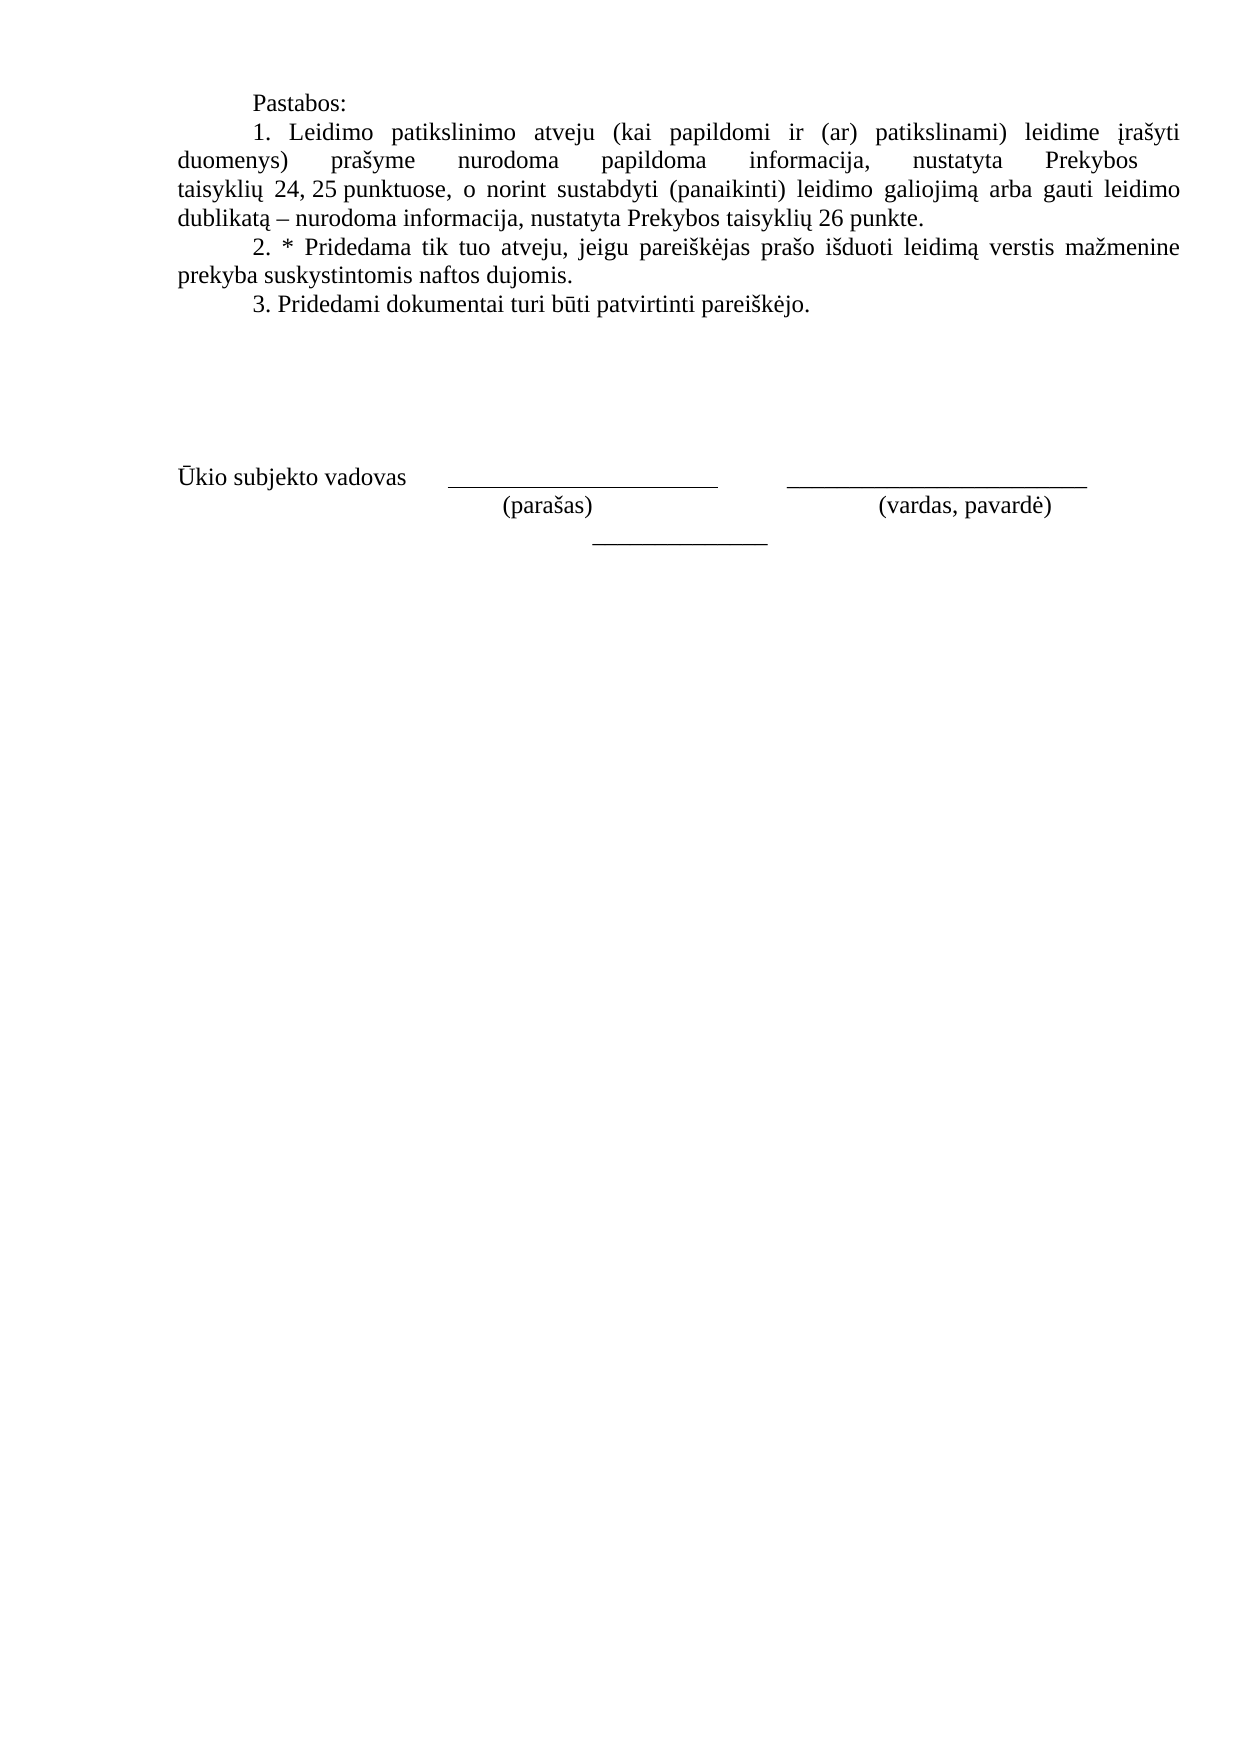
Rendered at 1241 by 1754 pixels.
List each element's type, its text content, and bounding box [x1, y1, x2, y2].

text 3. Pridedami dokumentai turi būti patvirtinti pareiškėjo. [177, 289, 1181, 318]
text Ūkio subjekto vadovas ________________________ [177, 462, 1181, 490]
text 2. * Pridedama tik tuo atveju, jeigu pareiškėjas prašo išduoti leidimą verstis mažmenine prekyba suskystintomis naftos dujomis. [177, 232, 1181, 289]
text (parašas) (vardas, pavardė) [177, 490, 1183, 519]
text 1. Leidimo patikslinimo atveju (kai papildomi ir (ar) patikslinami) leidime įrašyti duomenys) prašyme nurodoma papildoma informacija, nustatyta Prekybos taisyklių 24, 25 punktuose, o norint sustabdyti (panaikinti) leidimo galiojimą arba gauti leidimo dublikatą – nurodoma informacija, nustatyta Prekybos taisyklių 26 punkte. [177, 117, 1181, 232]
text Pastabos: [177, 88, 1181, 117]
text ______________ [177, 519, 1183, 548]
